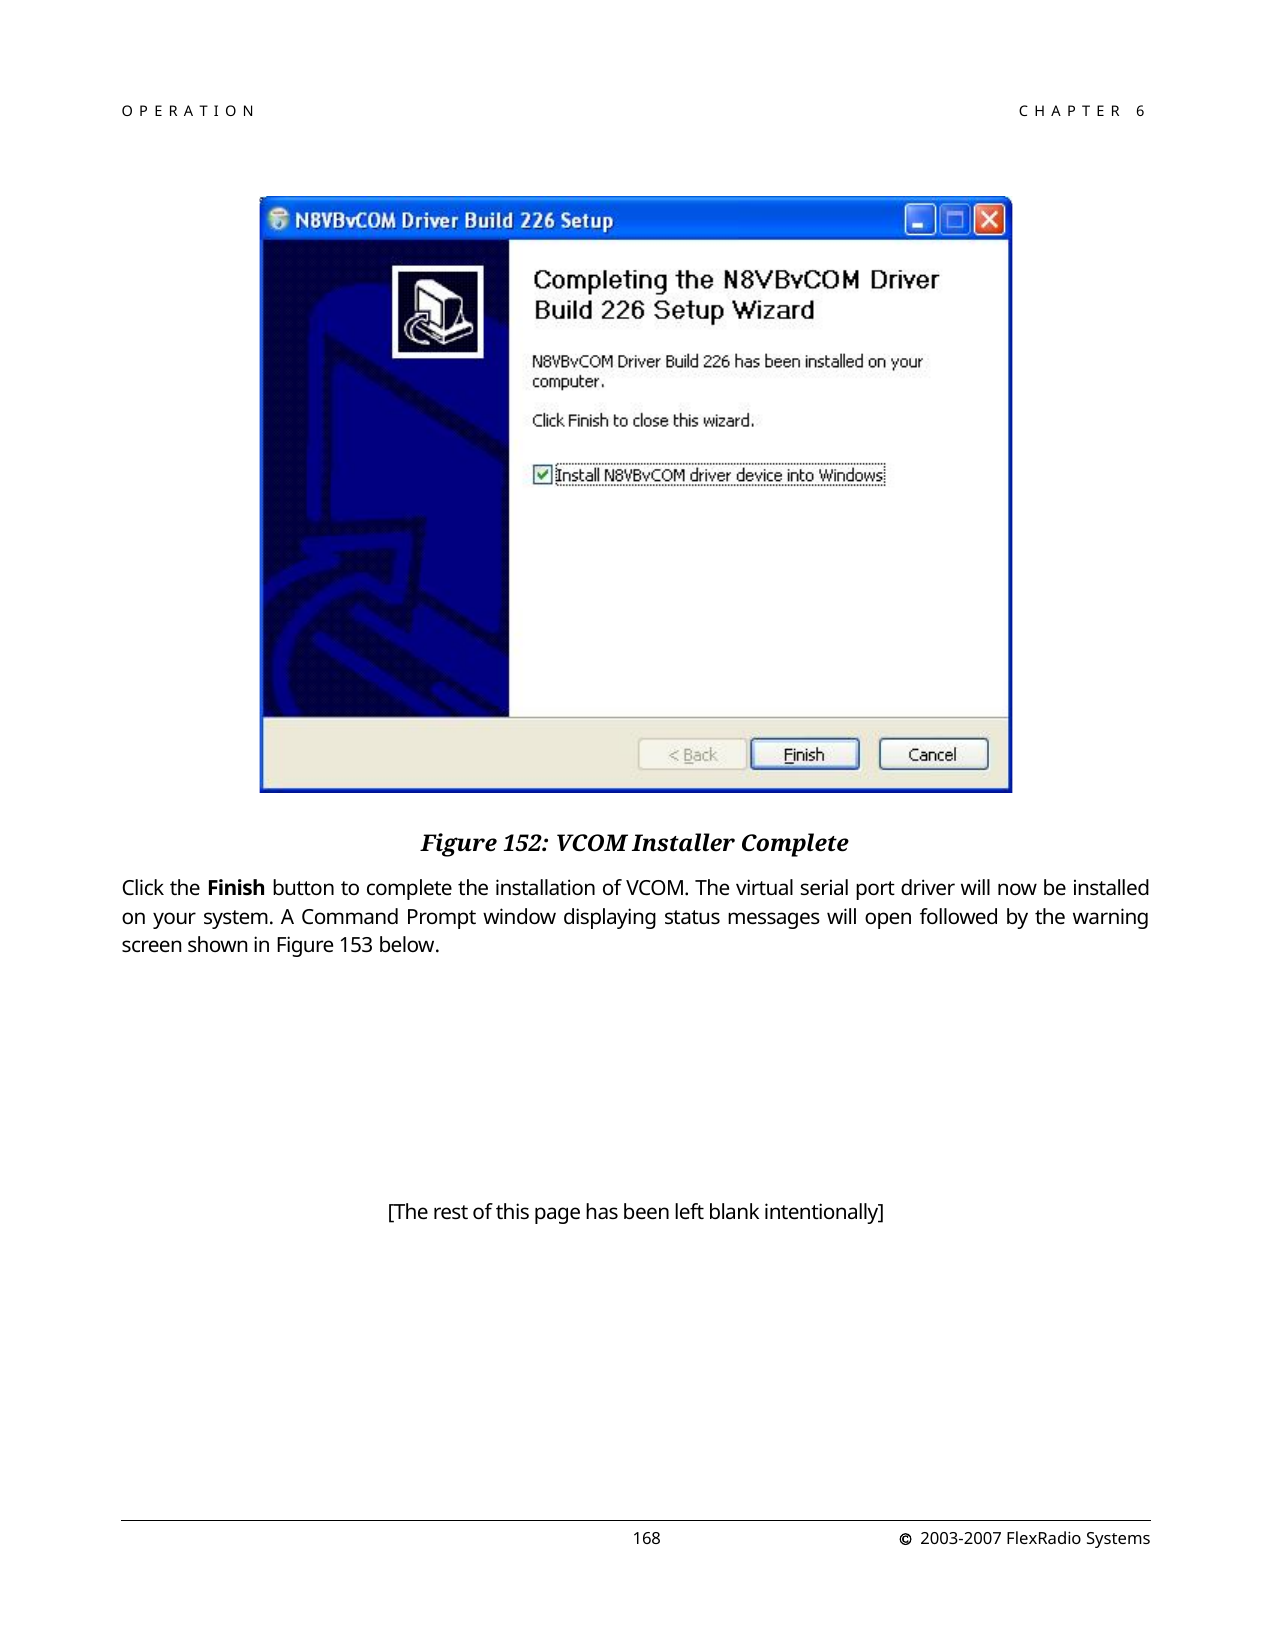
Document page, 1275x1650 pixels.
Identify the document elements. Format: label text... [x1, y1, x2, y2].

text [The rest of this page has been left blank intentionally] [121, 1197, 1151, 1226]
text Figure 152: VCOM Installer Complete [121, 827, 1151, 858]
text Click the Finish button to complete the installation of VCOM. The virtual serial port driver will now be installed on your system. A Command Prompt window displaying status messages will open followed by the warning screen shown in Figure 153 below. [121, 873, 1151, 959]
picture [259, 196, 1013, 793]
